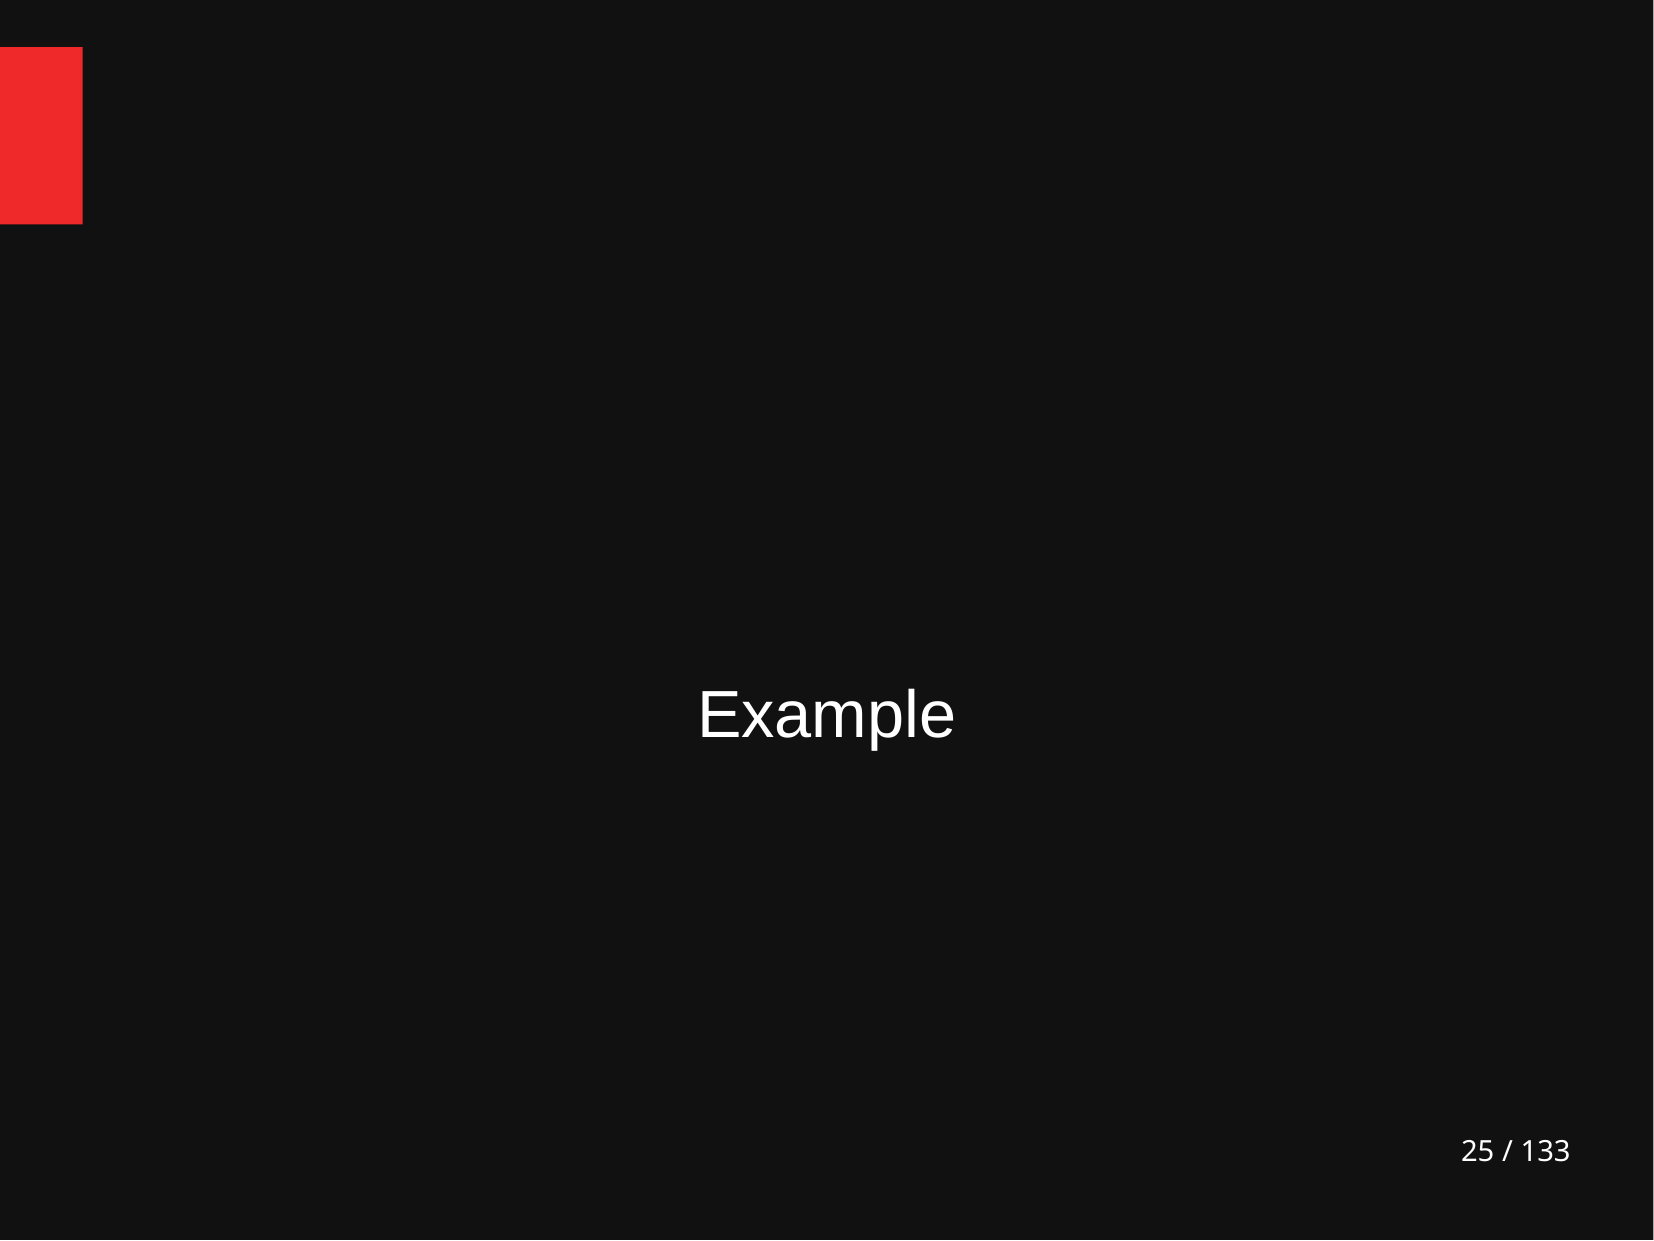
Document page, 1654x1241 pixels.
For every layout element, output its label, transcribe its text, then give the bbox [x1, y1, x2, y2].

subtitle Example [118, 354, 1536, 1074]
